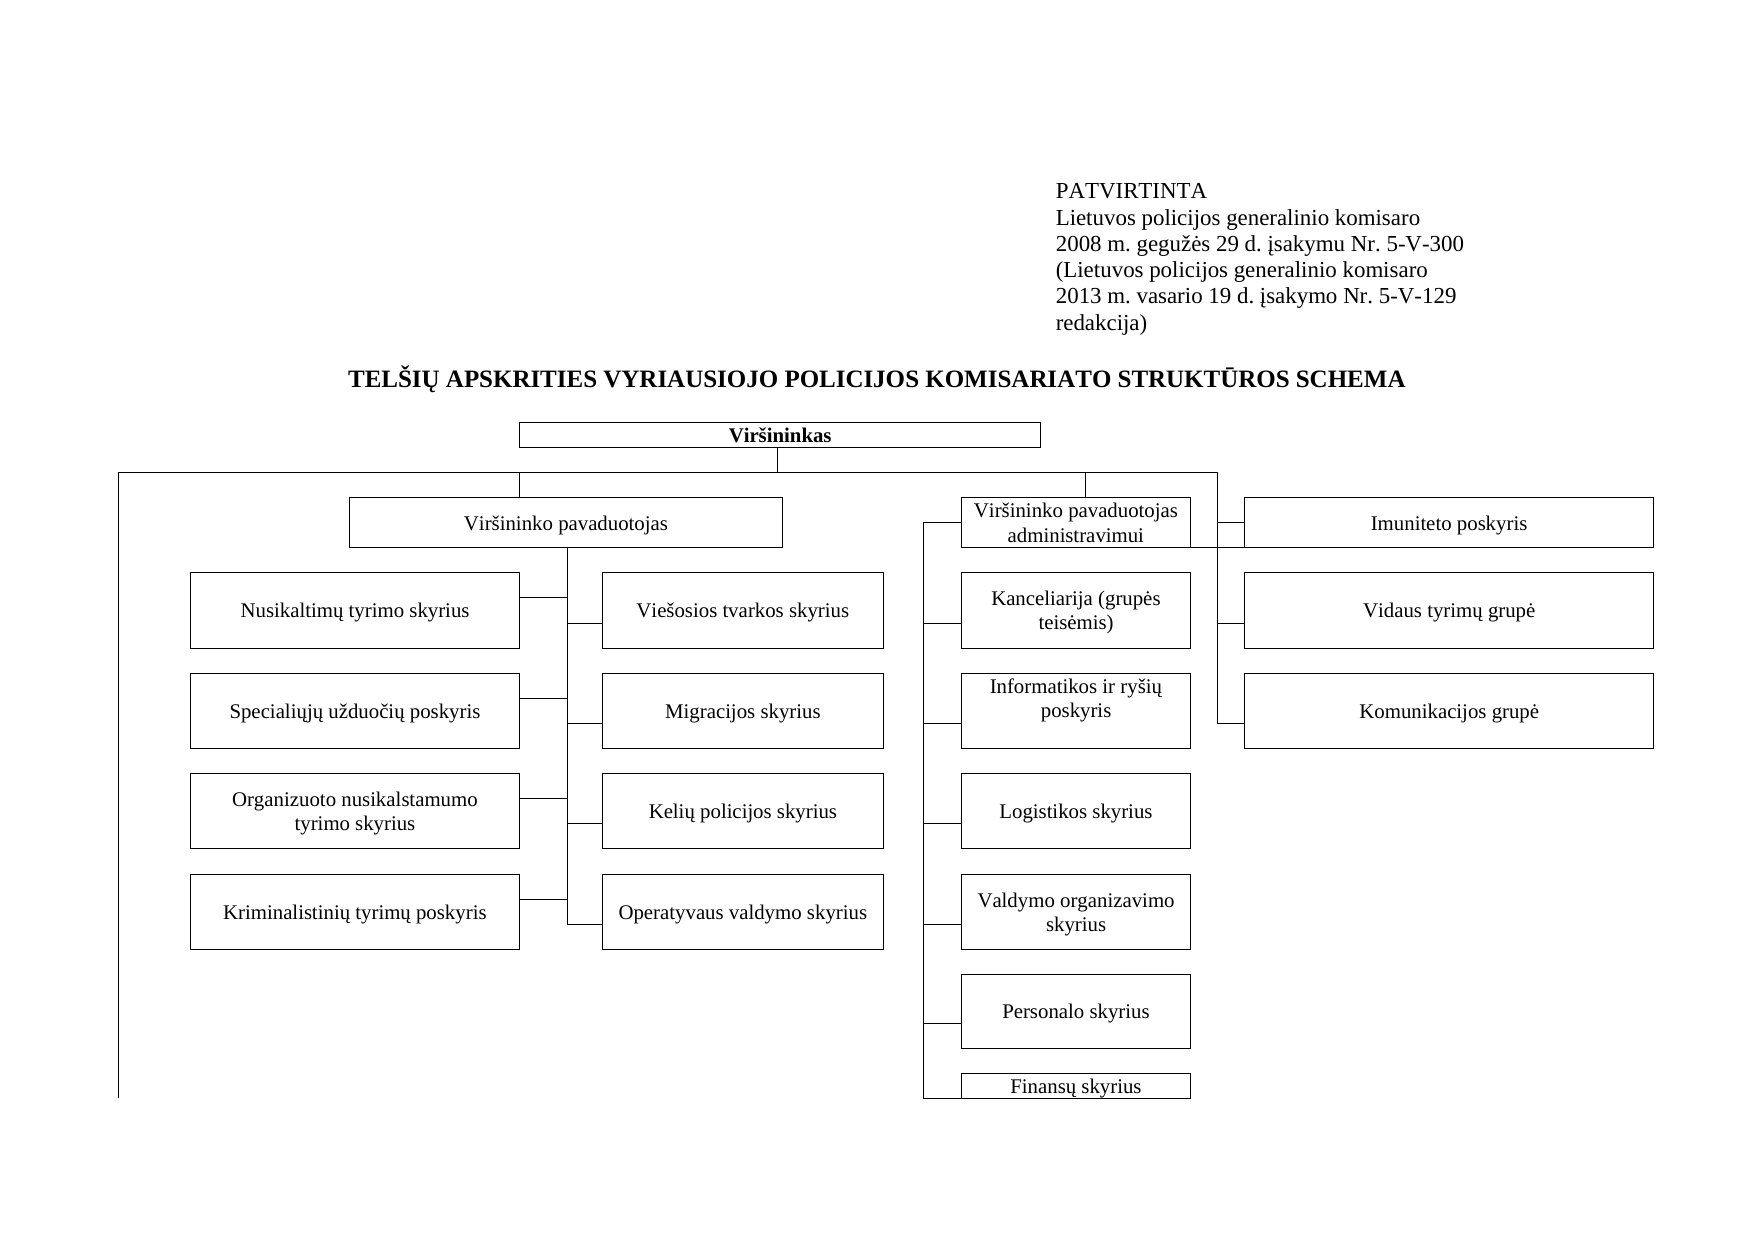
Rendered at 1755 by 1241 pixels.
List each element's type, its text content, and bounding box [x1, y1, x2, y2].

table_cell [1217, 748, 1244, 773]
table_cell [924, 624, 961, 647]
text Lietuvos policijos generalinio komisaro [1056, 203, 1636, 230]
table_cell [568, 949, 602, 974]
table_cell [568, 974, 602, 999]
table_cell Operatyvaus valdymo skyrius [603, 875, 883, 949]
table_cell [961, 849, 1190, 873]
table_cell [1217, 1048, 1244, 1073]
table_cell [568, 773, 602, 823]
table_cell [190, 547, 519, 572]
table_cell Komunikacijos grupė [1245, 674, 1653, 748]
table_cell [520, 723, 567, 748]
table_cell [1191, 623, 1217, 647]
table_cell [568, 848, 602, 873]
text 2008 m. gegužės 29 d. įsakymu Nr. 5-V-300 [1056, 230, 1636, 256]
table_cell [568, 748, 602, 773]
table_cell Specialiųjų užduočių poskyris [191, 674, 519, 748]
table_cell [1191, 673, 1217, 723]
table_cell [1218, 523, 1244, 547]
table_cell Imuniteto poskyris [1245, 498, 1653, 547]
table_cell [1217, 924, 1244, 949]
table_cell [119, 949, 150, 974]
table_cell [519, 548, 567, 572]
table_cell [520, 473, 778, 497]
table_cell Personalo skyrius [962, 975, 1190, 1048]
table_cell [1217, 974, 1244, 999]
table_cell Vidaus tyrimų grupė [1245, 573, 1653, 647]
table_cell [924, 949, 961, 974]
table_cell [1218, 673, 1244, 723]
table_cell Nusikaltimų tyrimo skyrius [191, 573, 519, 647]
table_cell Informatikos ir ryšių poskyris [962, 674, 1190, 748]
table_cell [349, 473, 519, 497]
table_cell [150, 623, 190, 647]
table_cell [190, 849, 519, 873]
table_cell [1217, 874, 1244, 924]
table_cell [603, 547, 883, 572]
table_cell [119, 748, 150, 773]
table_cell [1218, 472, 1425, 497]
table_cell [778, 448, 1041, 472]
table_cell [1245, 1048, 1653, 1098]
table_cell [520, 572, 567, 597]
table_cell [150, 522, 190, 547]
table_cell [519, 974, 567, 999]
table_cell [1245, 848, 1653, 873]
table_cell [150, 723, 190, 748]
table_cell [1191, 924, 1217, 949]
table_cell [603, 974, 883, 1048]
table_cell [520, 874, 567, 898]
table_cell [1190, 949, 1217, 974]
table_cell [1217, 724, 1244, 748]
table_cell [1190, 648, 1217, 673]
table_cell [519, 1073, 563, 1098]
table_cell [924, 748, 961, 773]
table_cell Kriminalistinių tyrimų poskyris [191, 875, 519, 949]
table_cell [924, 523, 961, 547]
table_cell [1245, 773, 1653, 848]
table_cell [568, 925, 602, 949]
table_cell Viršininko pavaduotojas [350, 498, 782, 547]
table_cell Finansų skyrius [962, 1074, 1190, 1098]
table_cell [520, 598, 567, 622]
table_cell [568, 724, 602, 748]
table_cell [150, 748, 190, 773]
table_cell [883, 497, 961, 522]
table_header Viršininkas [520, 423, 1040, 447]
table_cell [563, 1073, 602, 1098]
table_cell [1245, 749, 1653, 773]
table_cell [119, 874, 150, 949]
table_cell [783, 497, 883, 547]
table_cell [150, 924, 190, 949]
table_cell [1191, 1073, 1217, 1098]
table_cell [119, 473, 150, 497]
table_cell [1191, 572, 1217, 622]
table_cell [150, 473, 349, 497]
table_cell [520, 924, 567, 949]
table_cell [519, 1048, 563, 1073]
table_cell [190, 974, 519, 1048]
table_cell [1191, 874, 1217, 924]
table_cell [118, 447, 519, 472]
table_cell [150, 673, 190, 723]
table_cell [1218, 548, 1244, 572]
table_cell [568, 548, 602, 572]
table_cell [119, 848, 150, 873]
table_cell Organizuoto nusikalstamumo tyrimo skyrius [191, 774, 519, 848]
table_cell [119, 648, 150, 673]
table_cell [884, 723, 923, 748]
table_cell [119, 974, 150, 1048]
text PATVIRTINTA [1056, 177, 1636, 203]
table_cell [190, 497, 349, 547]
table_header [1041, 422, 1653, 447]
table_cell [150, 974, 190, 1048]
table_cell [1217, 949, 1244, 974]
table_cell [563, 999, 602, 1048]
table_cell Migracijos skyrius [603, 674, 883, 748]
table_cell [961, 950, 1190, 974]
table_cell [519, 848, 567, 873]
table_cell [924, 1024, 961, 1048]
table_cell [520, 623, 567, 647]
table_cell [150, 773, 190, 823]
table_cell [961, 649, 1190, 673]
table_cell [884, 874, 923, 924]
table_cell [1218, 497, 1244, 522]
table_cell [884, 823, 923, 848]
table_cell [924, 824, 961, 848]
table_cell Kanceliarija (grupės teisėmis) [962, 573, 1190, 647]
table_cell [778, 473, 1085, 497]
table_cell [1245, 548, 1653, 572]
table_cell [1191, 723, 1217, 748]
text TELŠIŲ APSKRITIES VYRIAUSIOJO POLICIJOS KOMISARIATO STRUKTŪROS SCHEMA [118, 364, 1636, 393]
table_cell [1245, 974, 1653, 1048]
table_cell [1191, 773, 1217, 823]
table_cell [884, 924, 923, 949]
table_header [118, 422, 519, 447]
table_cell [520, 773, 567, 798]
table_cell [1245, 874, 1653, 949]
table_cell [1190, 1048, 1217, 1073]
table_cell [520, 823, 567, 848]
table_cell [603, 1048, 883, 1073]
table_cell [924, 1073, 961, 1098]
table_cell [924, 874, 961, 924]
table_cell [520, 673, 567, 698]
table_cell [1245, 949, 1653, 974]
table_cell [190, 649, 519, 673]
table_cell [883, 522, 923, 547]
table_cell [119, 673, 150, 748]
table_cell [883, 1073, 923, 1098]
table_cell [961, 749, 1190, 773]
table_cell [924, 773, 961, 823]
table_cell [1218, 648, 1244, 673]
table_cell [119, 497, 150, 547]
table_cell [190, 749, 519, 773]
table_cell [1190, 548, 1217, 572]
table_cell [883, 748, 923, 773]
table_cell [1191, 497, 1217, 522]
text redakcija) [1056, 309, 1636, 335]
table_cell [563, 1048, 602, 1073]
table_cell [190, 1048, 519, 1098]
table_cell [883, 1048, 923, 1073]
table_cell [190, 950, 519, 974]
table_cell [568, 624, 602, 647]
table_cell [1217, 999, 1244, 1048]
table_cell [519, 648, 567, 673]
table_cell [150, 648, 190, 673]
table_cell [924, 925, 961, 949]
table_cell [1218, 572, 1244, 622]
table_cell [520, 799, 567, 823]
table_cell [150, 547, 190, 572]
table_cell [961, 548, 1190, 572]
table_cell [150, 1048, 190, 1098]
table_cell [150, 497, 190, 522]
table_cell [1191, 999, 1217, 1048]
table_cell [924, 724, 961, 748]
table_cell [1425, 472, 1653, 497]
text 2013 m. vasario 19 d. įsakymo Nr. 5-V-129 [1056, 283, 1636, 309]
table_cell Valdymo organizavimo skyrius [962, 875, 1190, 949]
table_cell [603, 649, 883, 673]
table_cell [603, 849, 883, 873]
table_cell [924, 848, 961, 873]
table_cell [1191, 823, 1217, 848]
table_cell [1191, 974, 1217, 999]
table_cell [1191, 522, 1217, 547]
table_cell [883, 848, 923, 873]
table_cell [150, 823, 190, 848]
table_cell [924, 673, 961, 723]
table_cell [1217, 823, 1244, 848]
table_cell [883, 949, 923, 974]
table_cell [883, 547, 923, 572]
table_cell [603, 749, 883, 773]
table_cell [1086, 473, 1217, 497]
table_cell [519, 949, 567, 974]
table_cell [884, 673, 923, 723]
table_cell [519, 448, 777, 472]
table_cell [1190, 748, 1217, 773]
table_cell Viešosios tvarkos skyrius [603, 573, 883, 647]
table_cell [1217, 773, 1244, 823]
table_cell [568, 874, 602, 924]
table_cell [1217, 848, 1244, 873]
table_cell [150, 848, 190, 873]
table_cell [961, 1049, 1190, 1073]
table_cell Viršininko pavaduotojas administravimui [962, 498, 1190, 547]
table_cell [924, 1048, 961, 1073]
table_cell [519, 748, 567, 773]
table_cell [519, 999, 563, 1048]
table_cell [1217, 1073, 1244, 1098]
table_cell [1245, 649, 1653, 673]
table_cell [568, 824, 602, 848]
table_cell [884, 572, 923, 622]
table_cell [568, 648, 602, 673]
table_cell [568, 572, 602, 622]
table_cell [883, 974, 923, 1048]
table_cell [520, 900, 567, 924]
table_cell Logistikos skyrius [962, 774, 1190, 848]
table_cell [119, 1048, 150, 1098]
table_cell [1041, 447, 1653, 472]
table_cell [603, 1073, 883, 1098]
table_cell [603, 950, 883, 974]
table_cell [883, 648, 923, 673]
table_cell [924, 572, 961, 622]
table_cell Kelių policijos skyrius [603, 774, 883, 848]
table_cell [119, 547, 150, 572]
table_cell [568, 673, 602, 723]
table_cell [1218, 624, 1244, 647]
table_cell [924, 974, 961, 1023]
table_cell [119, 572, 150, 647]
text (Lietuvos policijos generalinio komisaro [1056, 256, 1636, 283]
table_cell [884, 623, 923, 647]
table_cell [150, 949, 190, 974]
table_cell [150, 572, 190, 622]
table_cell [924, 648, 961, 673]
table_cell [520, 699, 567, 723]
table_cell [1190, 848, 1217, 873]
table_cell [924, 547, 961, 572]
table_cell [884, 773, 923, 823]
table_cell [119, 773, 150, 848]
table_cell [150, 874, 190, 924]
